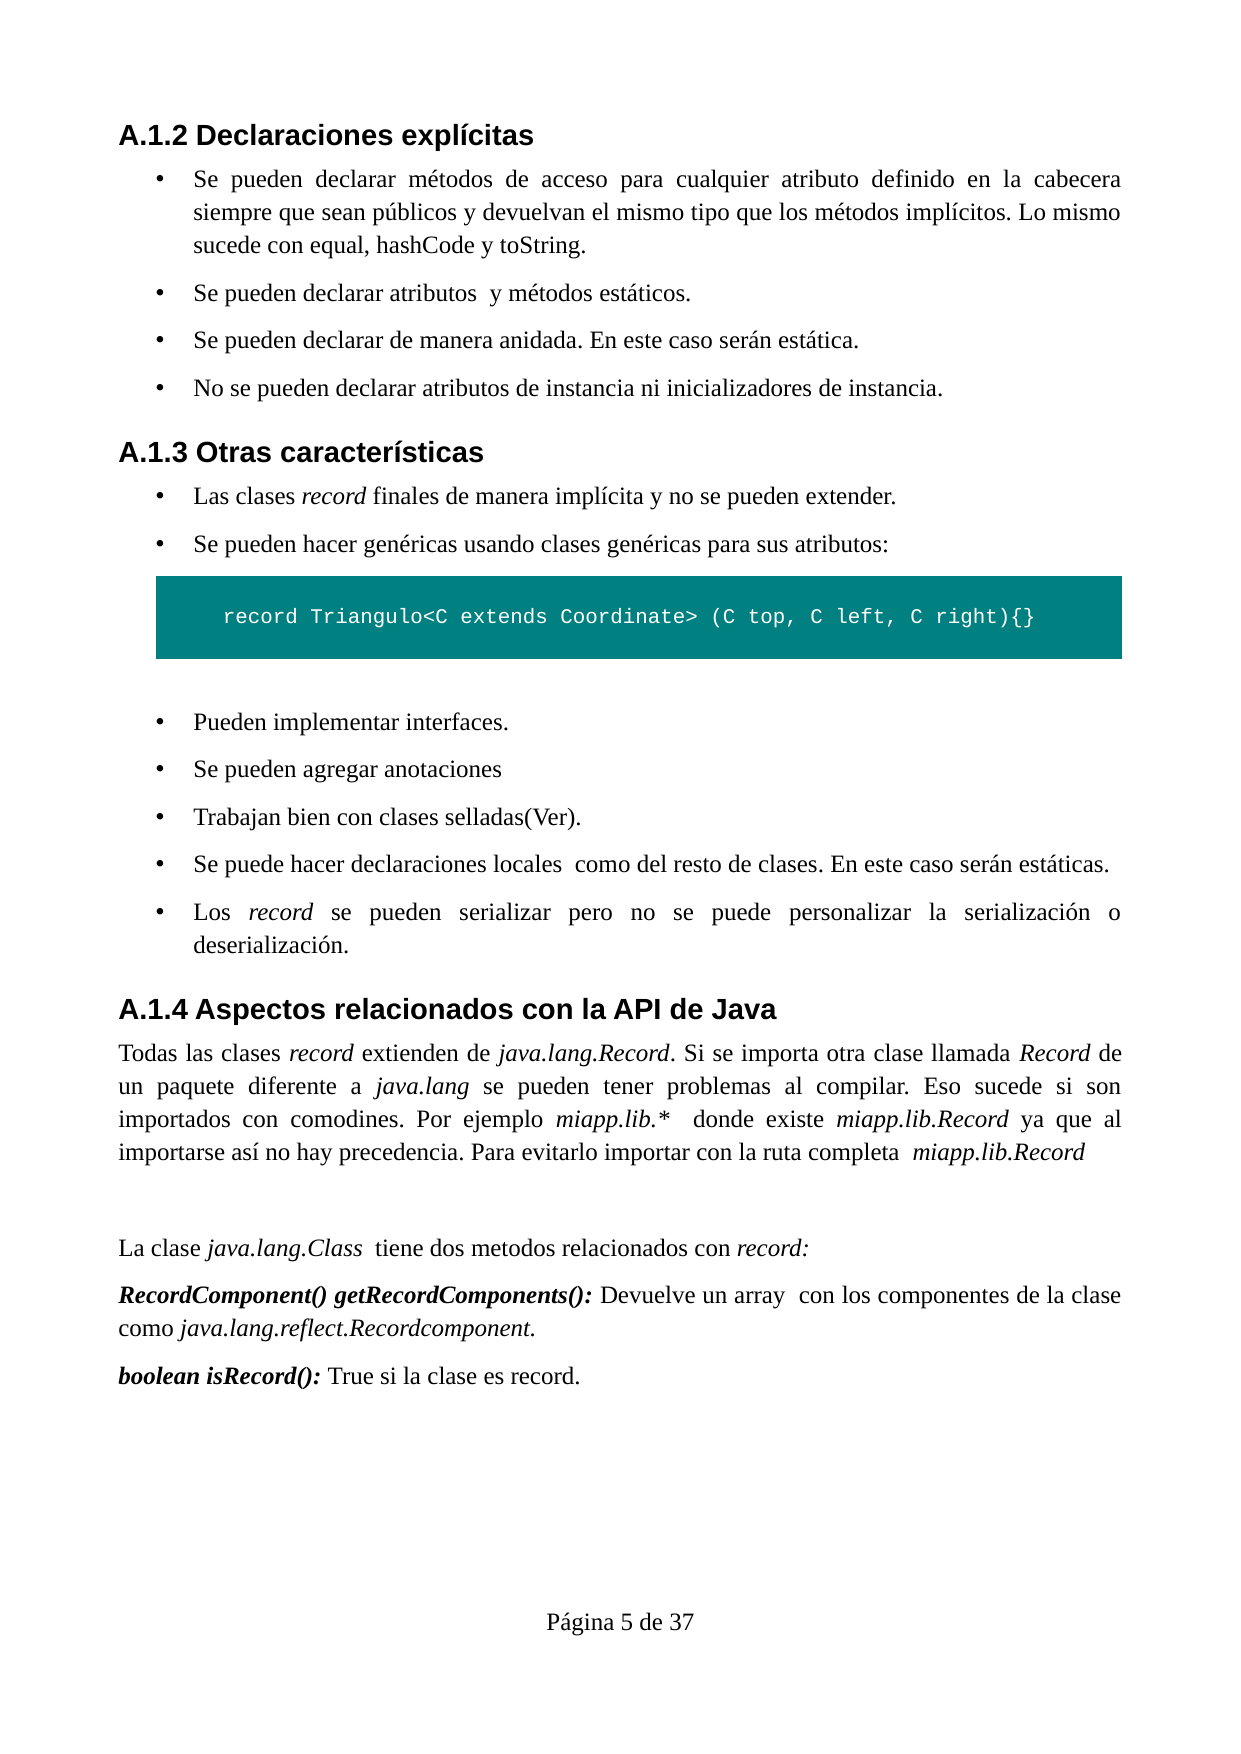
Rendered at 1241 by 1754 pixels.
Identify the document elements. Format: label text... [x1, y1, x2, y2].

list Las clases record finales de manera implícita y no se pueden extender. [156, 481, 1122, 510]
list Se pueden declarar de manera anidada. En este caso serán estática. [156, 325, 1122, 354]
text La clase java.lang.Class tiene dos metodos relacionados con record: [118, 1233, 1122, 1261]
subtitle A.1.3 Otras características [118, 435, 1122, 469]
list Se pueden declarar atributos y métodos estáticos. [156, 278, 1122, 307]
subtitle A.1.2 Declaraciones explícitas [118, 118, 1122, 152]
list Se pueden declarar métodos de acceso para cualquier atributo definido en la cabecera siempre que sean públicos y devuelvan el mismo tipo que los métodos implícitos. Lo mismo sucede con equal, hashCode y toString. [156, 164, 1122, 259]
list Pueden implementar interfaces. [156, 707, 1122, 735]
list Se pueden hacer genéricas usando clases genéricas para sus atributos: [156, 529, 1122, 558]
list Los record se pueden serializar pero no se puede personalizar la serialización o deserialización. [156, 897, 1122, 959]
list Trabajan bien con clases selladas(Ver). [156, 802, 1122, 831]
text RecordComponent() getRecordComponents(): Devuelve un array con los componentes de la clase como java.lang.reflect.Recordcomponent. [118, 1280, 1122, 1342]
list Se puede hacer declaraciones locales como del resto de clases. En este caso serán estáticas. [156, 849, 1122, 878]
text boolean isRecord(): True si la clase es record. [118, 1361, 1122, 1389]
text Todas las clases record extienden de java.lang.Record. Si se importa otra clase llamada Record de un paquete diferente a java.lang se pueden tener problemas al compilar. Eso sucede si son importados con comodines. Por ejemplo miapp.lib.* donde existe miapp.lib.Record ya que al importarse así no hay precedencia. Para evitarlo importar con la ruta completa miapp.lib.Record [118, 1038, 1122, 1166]
list No se pueden declarar atributos de instancia ni inicializadores de instancia. [156, 373, 1122, 402]
list Se pueden agregar anotaciones [156, 754, 1122, 783]
list record Triangulo<C extends Coordinate> (C top, C left, C right){} [156, 576, 1122, 659]
subtitle A.1.4 Aspectos relacionados con la API de Java [118, 992, 1122, 1026]
